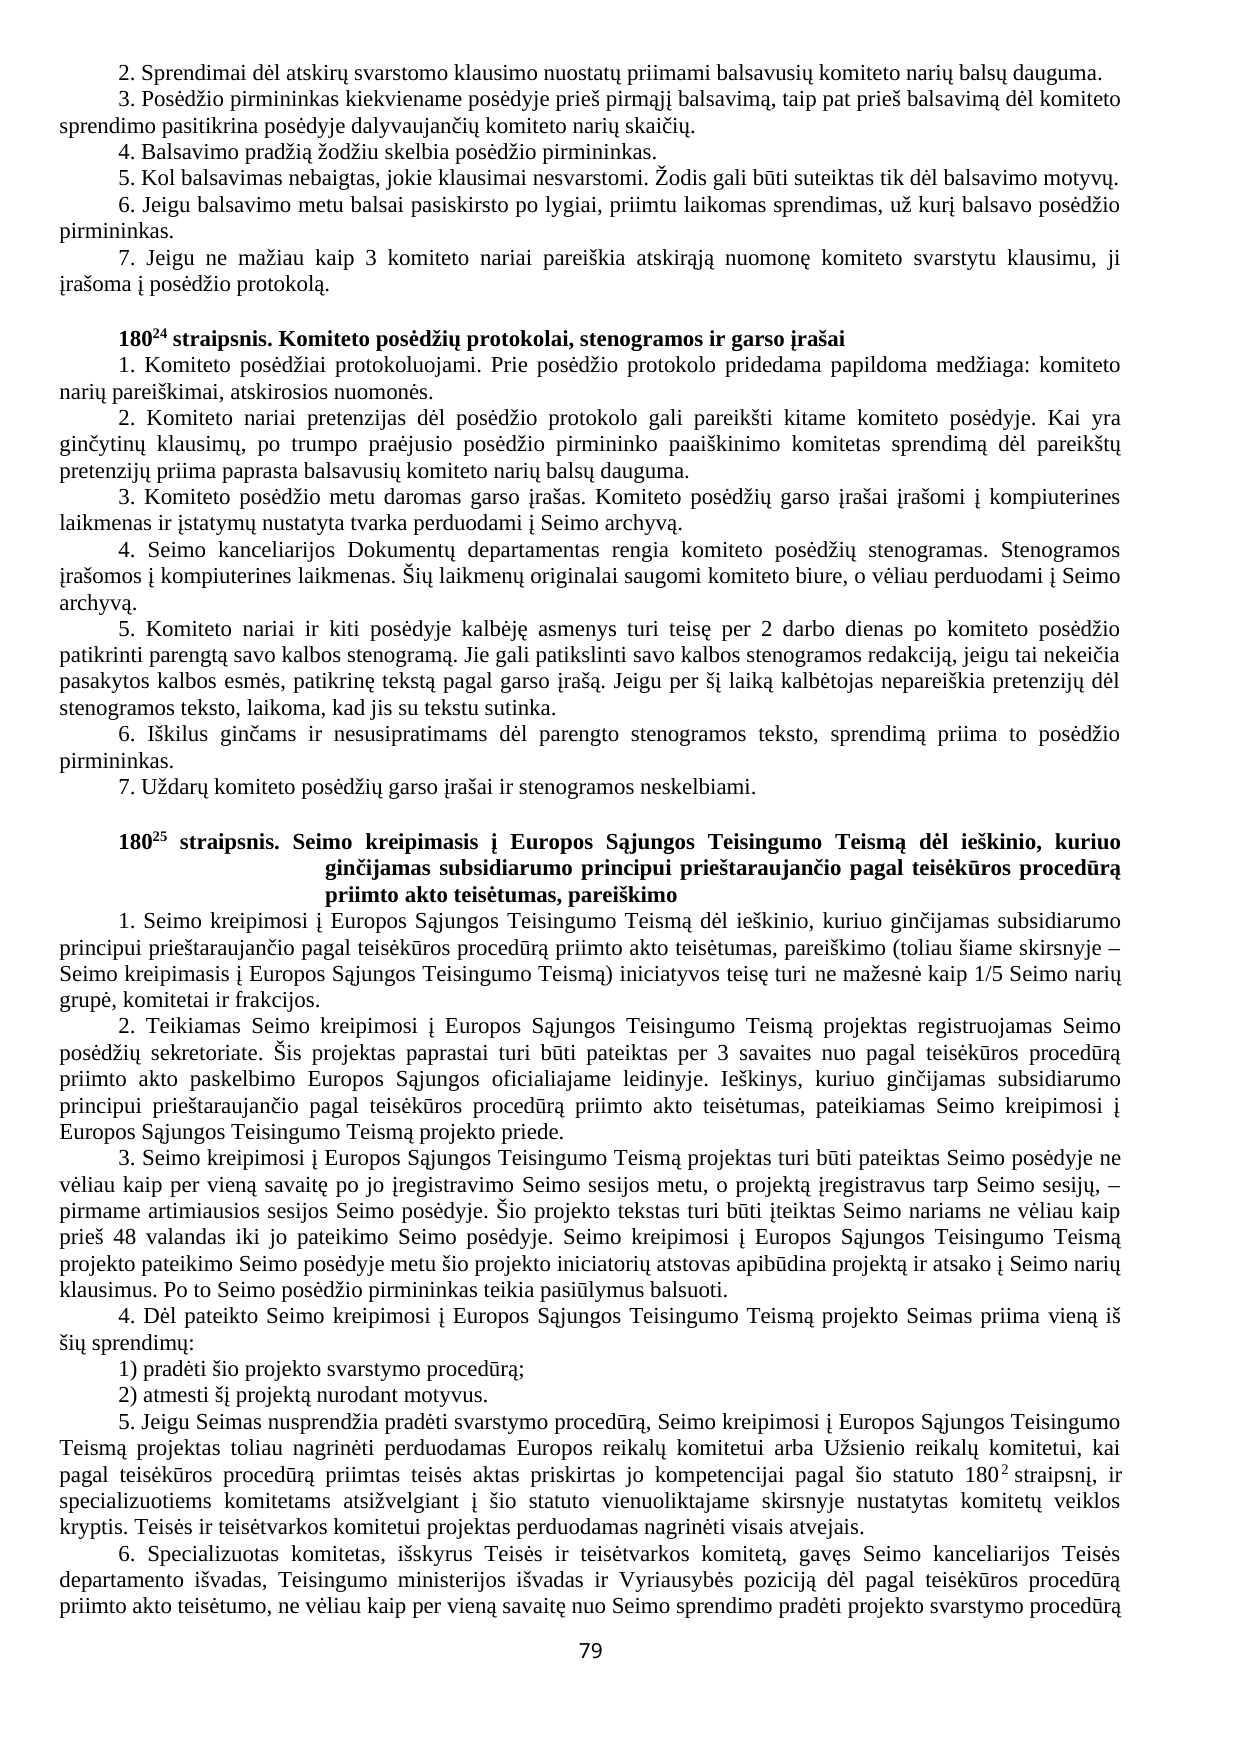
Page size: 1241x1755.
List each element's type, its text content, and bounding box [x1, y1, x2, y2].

text 3. Komiteto posėdžio metu daromas garso įrašas. Komiteto posėdžių garso įrašai įrašomi į kompiuterines laikmenas ir įstatymų nustatyta tvarka perduodami į Seimo archyvą. [59, 483, 1122, 536]
text 5. Kol balsavimas nebaigtas, jokie klausimai nesvarstomi. Žodis gali būti suteiktas tik dėl balsavimo motyvų. [59, 164, 1122, 191]
text 4. Seimo kanceliarijos Dokumentų departamentas rengia komiteto posėdžių stenogramas. Stenogramos įrašomos į kompiuterines laikmenas. Šių laikmenų originalai saugomi komiteto biure, o vėliau perduodami į Seimo archyvą. [59, 536, 1122, 615]
text 6. Specializuotas komitetas, išskyrus Teisės ir teisėtvarkos komitetą, gavęs Seimo kanceliarijos Teisės departamento išvadas, Teisingumo ministerijos išvadas ir Vyriausybės poziciją dėl pagal teisėkūros procedūrą priimto akto teisėtumo, ne vėliau kaip per vieną savaitę nuo Seimo sprendimo pradėti projekto svarstymo procedūrą [59, 1540, 1122, 1619]
text 2. Teikiamas Seimo kreipimosi į Europos Sąjungos Teisingumo Teismą projektas registruojamas Seimo posėdžių sekretoriate. Šis projektas paprastai turi būti pateiktas per 3 savaites nuo pagal teisėkūros procedūrą priimto akto paskelbimo Europos Sąjungos oficialiajame leidinyje. Ieškinys, kuriuo ginčijamas subsidiarumo principui prieštaraujančio pagal teisėkūros procedūrą priimto akto teisėtumas, pateikiamas Seimo kreipimosi į Europos Sąjungos Teisingumo Teismą projekto priede. [59, 1013, 1122, 1144]
text 4. Dėl pateikto Seimo kreipimosi į Europos Sąjungos Teisingumo Teismą projekto Seimas priima vieną iš šių sprendimų: [59, 1302, 1122, 1355]
text 18025 straipsnis. Seimo kreipimasis į Europos Sąjungos Teisingumo Teismą dėl ieškinio, kuriuo ginčijamas subsidiarumo principui prieštaraujančio pagal teisėkūros procedūrą priimto akto teisėtumas, pareiškimo [118, 828, 1122, 907]
text 1. Komiteto posėdžiai protokoluojami. Prie posėdžio protokolo pridedama papildoma medžiaga: komiteto narių pareiškimai, atskirosios nuomonės. [59, 351, 1122, 404]
text 2. Komiteto nariai pretenzijas dėl posėdžio protokolo gali pareikšti kitame komiteto posėdyje. Kai yra ginčytinų klausimų, po trumpo praėjusio posėdžio pirmininko paaiškinimo komitetas sprendimą dėl pareikštų pretenzijų priima paprasta balsavusių komiteto narių balsų dauguma. [59, 404, 1122, 483]
text 7. Uždarų komiteto posėdžių garso įrašai ir stenogramos neskelbiami. [59, 773, 1122, 799]
text 6. Iškilus ginčams ir nesusipratimams dėl parengto stenogramos teksto, sprendimą priima to posėdžio pirmininkas. [59, 720, 1122, 773]
text 3. Seimo kreipimosi į Europos Sąjungos Teisingumo Teismą projektas turi būti pateiktas Seimo posėdyje ne vėliau kaip per vieną savaitę po jo įregistravimo Seimo sesijos metu, o projektą įregistravus tarp Seimo sesijų, – pirmame artimiausios sesijos Seimo posėdyje. Šio projekto tekstas turi būti įteiktas Seimo nariams ne vėliau kaip prieš 48 valandas iki jo pateikimo Seimo posėdyje. Seimo kreipimosi į Europos Sąjungos Teisingumo Teismą projekto pateikimo Seimo posėdyje metu šio projekto iniciatorių atstovas apibūdina projektą ir atsako į Seimo narių klausimus. Po to Seimo posėdžio pirmininkas teikia pasiūlymus balsuoti. [59, 1144, 1122, 1302]
text 5. Jeigu Seimas nusprendžia pradėti svarstymo procedūrą, Seimo kreipimosi į Europos Sąjungos Teisingumo Teismą projektas toliau nagrinėti perduodamas Europos reikalų komitetui arba Užsienio reikalų komitetui, kai pagal teisėkūros procedūrą priimtas teisės aktas priskirtas jo kompetencijai pagal šio statuto 1802 straipsnį, ir specializuotiems komitetams atsižvelgiant į šio statuto vienuoliktajame skirsnyje nustatytas komitetų veiklos kryptis. Teisės ir teisėtvarkos komitetui projektas perduodamas nagrinėti visais atvejais. [59, 1408, 1122, 1540]
text 2) atmesti šį projektą nurodant motyvus. [59, 1382, 1122, 1408]
text 1) pradėti šio projekto svarstymo procedūrą; [59, 1355, 1122, 1382]
text 4. Balsavimo pradžią žodžiu skelbia posėdžio pirmininkas. [59, 138, 1122, 164]
text 1. Seimo kreipimosi į Europos Sąjungos Teisingumo Teismą dėl ieškinio, kuriuo ginčijamas subsidiarumo principui prieštaraujančio pagal teisėkūros procedūrą priimto akto teisėtumas, pareiškimo (toliau šiame skirsnyje – Seimo kreipimasis į Europos Sąjungos Teisingumo Teismą) iniciatyvos teisę turi ne mažesnė kaip 1/5 Seimo narių grupė, komitetai ir frakcijos. [59, 907, 1122, 1013]
text 2. Sprendimai dėl atskirų svarstomo klausimo nuostatų priimami balsavusių komiteto narių balsų dauguma. [59, 59, 1122, 85]
text 3. Posėdžio pirmininkas kiekviename posėdyje prieš pirmąjį balsavimą, taip pat prieš balsavimą dėl komiteto sprendimo pasitikrina posėdyje dalyvaujančių komiteto narių skaičių. [59, 85, 1122, 138]
text 6. Jeigu balsavimo metu balsai pasiskirsto po lygiai, priimtu laikomas sprendimas, už kurį balsavo posėdžio pirmininkas. [59, 191, 1122, 243]
text 5. Komiteto nariai ir kiti posėdyje kalbėję asmenys turi teisę per 2 darbo dienas po komiteto posėdžio patikrinti parengtą savo kalbos stenogramą. Jie gali patikslinti savo kalbos stenogramos redakciją, jeigu tai nekeičia pasakytos kalbos esmės, patikrinę tekstą pagal garso įrašą. Jeigu per šį laiką kalbėtojas nepareiškia pretenzijų dėl stenogramos teksto, laikoma, kad jis su tekstu sutinka. [59, 615, 1122, 720]
text 18024 straipsnis. Komiteto posėdžių protokolai, stenogramos ir garso įrašai [59, 325, 1122, 351]
text 7. Jeigu ne mažiau kaip 3 komiteto nariai pareiškia atskirąją nuomonę komiteto svarstytu klausimu, ji įrašoma į posėdžio protokolą. [59, 243, 1122, 296]
